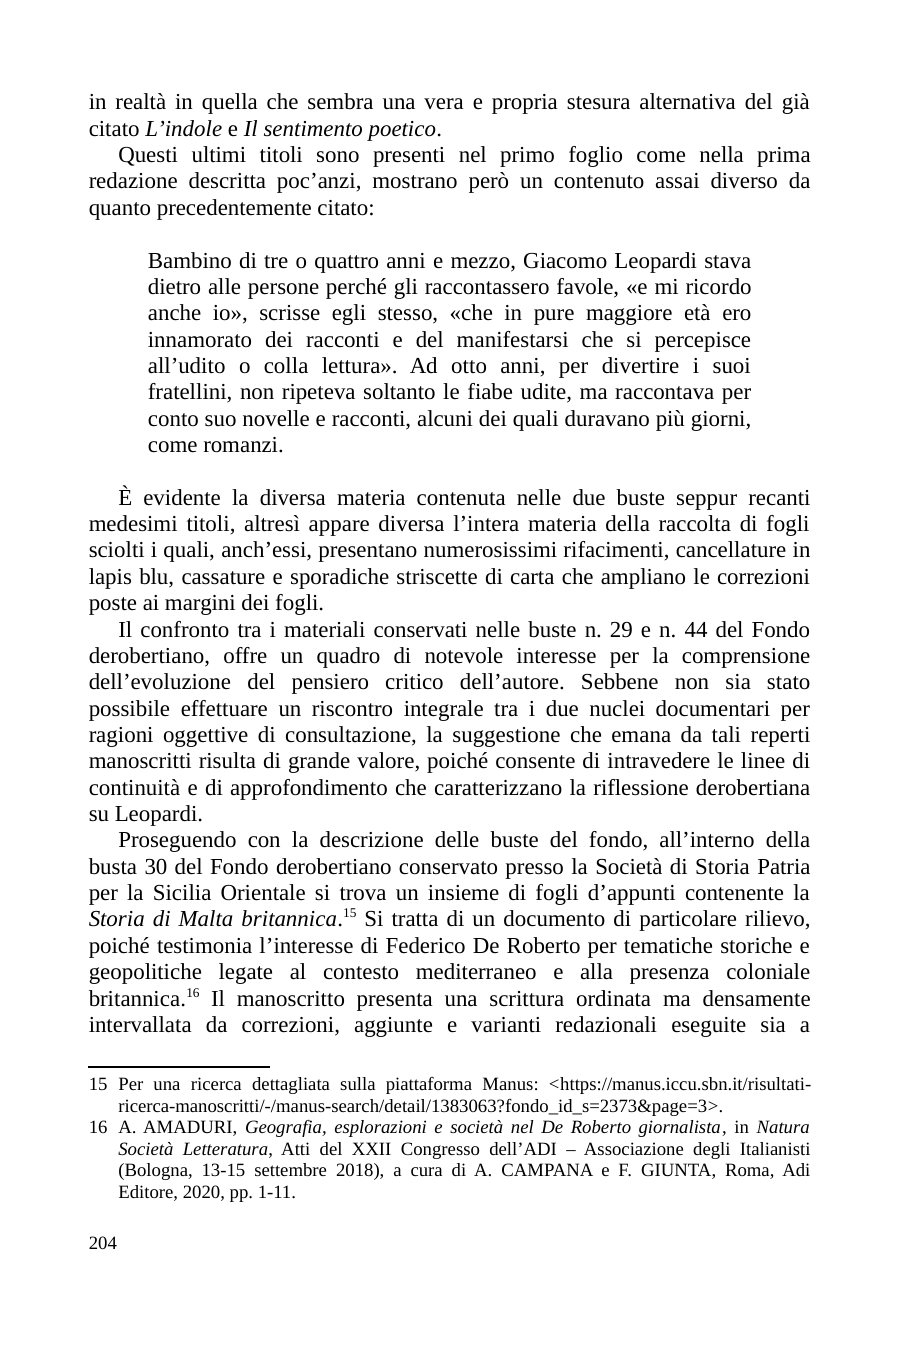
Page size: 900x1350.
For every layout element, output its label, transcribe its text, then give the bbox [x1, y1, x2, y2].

text Il confronto tra i materiali conservati nelle buste n. 29 e n. 44 del Fondo derobertiano, offre un quadro di notevole interesse per la comprensione dell’evoluzione del pensiero critico dell’autore. Sebbene non sia stato possibile effettuare un riscontro integrale tra i due nuclei documentari per ragioni oggettive di consultazione, la suggestione che emana da tali reperti manoscritti risulta di grande valore, poiché consente di intravedere le linee di continuità e di approfondimento che caratterizzano la riflessione derobertiana su Leopardi. [88, 616, 811, 826]
text È evidente la diversa materia contenuta nelle due buste seppur recanti medesimi titoli, altresì appare diversa l’intera materia della raccolta di fogli sciolti i quali, anch’essi, presentano numerosissimi rifacimenti, cancellature in lapis blu, cassature e sporadiche striscette di carta che ampliano le correzioni poste ai margini dei fogli. [88, 484, 811, 616]
text Questi ultimi titoli sono presenti nel primo foglio come nella prima redazione descritta poc’anzi, mostrano però un contenuto assai diverso da quanto precedentemente citato: [88, 141, 811, 220]
text Bambino di tre o quattro anni e mezzo, Giacomo Leopardi stava dietro alle persone perché gli raccontassero favole, «e mi ricordo anche io», scrisse egli stesso, «che in pure maggiore età ero innamorato dei racconti e del manifestarsi che si percepisce all’udito o colla lettura». Ad otto anni, per divertire i suoi fratellini, non ripeteva soltanto le fiabe udite, ma raccontava per conto suo novelle e racconti, alcuni dei quali duravano più giorni, come romanzi. [148, 247, 752, 457]
text in realtà in quella che sembra una vera e propria stesura alternativa del già citato L’indole e Il sentimento poetico. [88, 88, 811, 141]
text Per una ricerca dettagliata sulla piattaforma Manus: <https://manus.iccu.sbn.it/risultati-ricerca-manoscritti/-/manus-search/detail/1383063?fondo_id_s=2373&page=3>. [88, 1073, 811, 1116]
text A. AMADURI, Geografia, esplorazioni e società nel De Roberto giornalista, in Natura Società Letteratura, Atti del XXII Congresso dell’ADI – Associazione degli Italianisti (Bologna, 13-15 settembre 2018), a cura di A. CAMPANA e F. GIUNTA, Roma, Adi Editore, 2020, pp. 1-11. [88, 1116, 811, 1202]
text Proseguendo con la descrizione delle buste del fondo, all’interno della busta 30 del Fondo derobertiano conservato presso la Società di Storia Patria per la Sicilia Orientale si trova un insieme di fogli d’appunti contenente la Storia di Malta britannica. Si tratta di un documento di particolare rilievo, poiché testimonia l’interesse di Federico De Roberto per tematiche storiche e geopolitiche legate al contesto mediterraneo e alla presenza coloniale britannica. Il manoscritto presenta una scrittura ordinata ma densamente intervallata da correzioni, aggiunte e varianti redazionali eseguite sia a [88, 826, 811, 1037]
